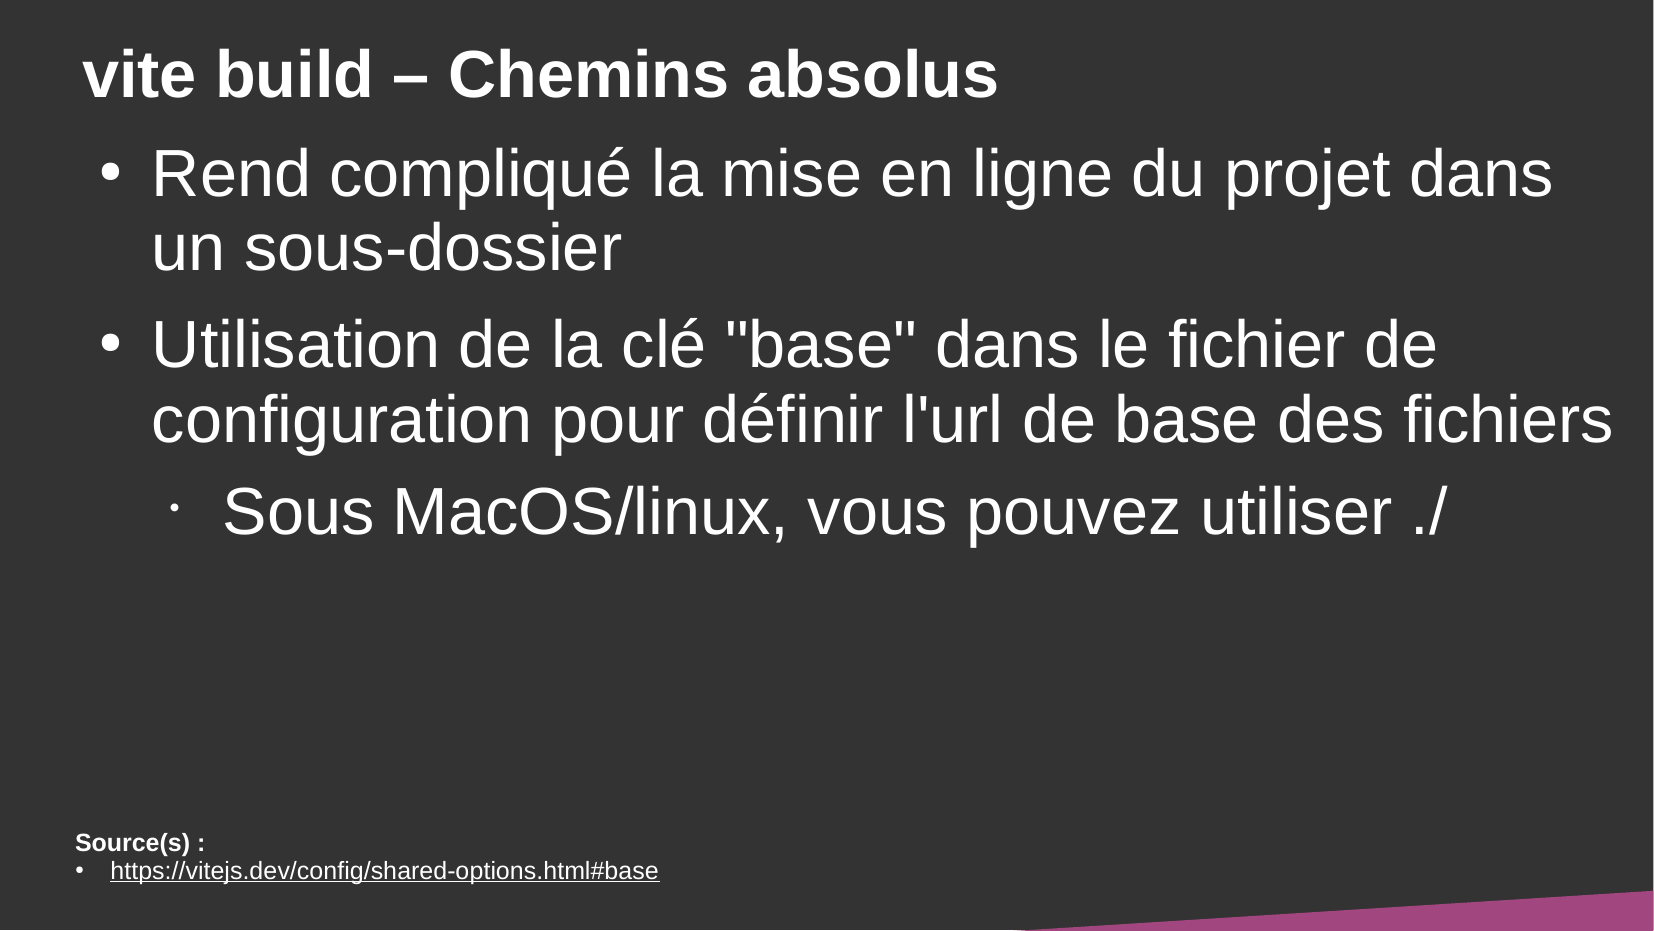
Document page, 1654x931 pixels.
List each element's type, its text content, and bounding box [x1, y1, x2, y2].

list Rend compliqué la mise en ligne du projet dans un sous-dossier Utilisation de la clé "base" dans le fichier de configuration pour définir l'url de base des fichiers Sous MacOS/linux, vous pouvez utiliser ./ [80, 135, 1620, 739]
text_box Source(s) : https://vitejs.dev/config/shared-options.html#base [60, 821, 1546, 931]
text_box [1546, 890, 1654, 931]
title vite build – Chemins absolus [82, 37, 1571, 114]
